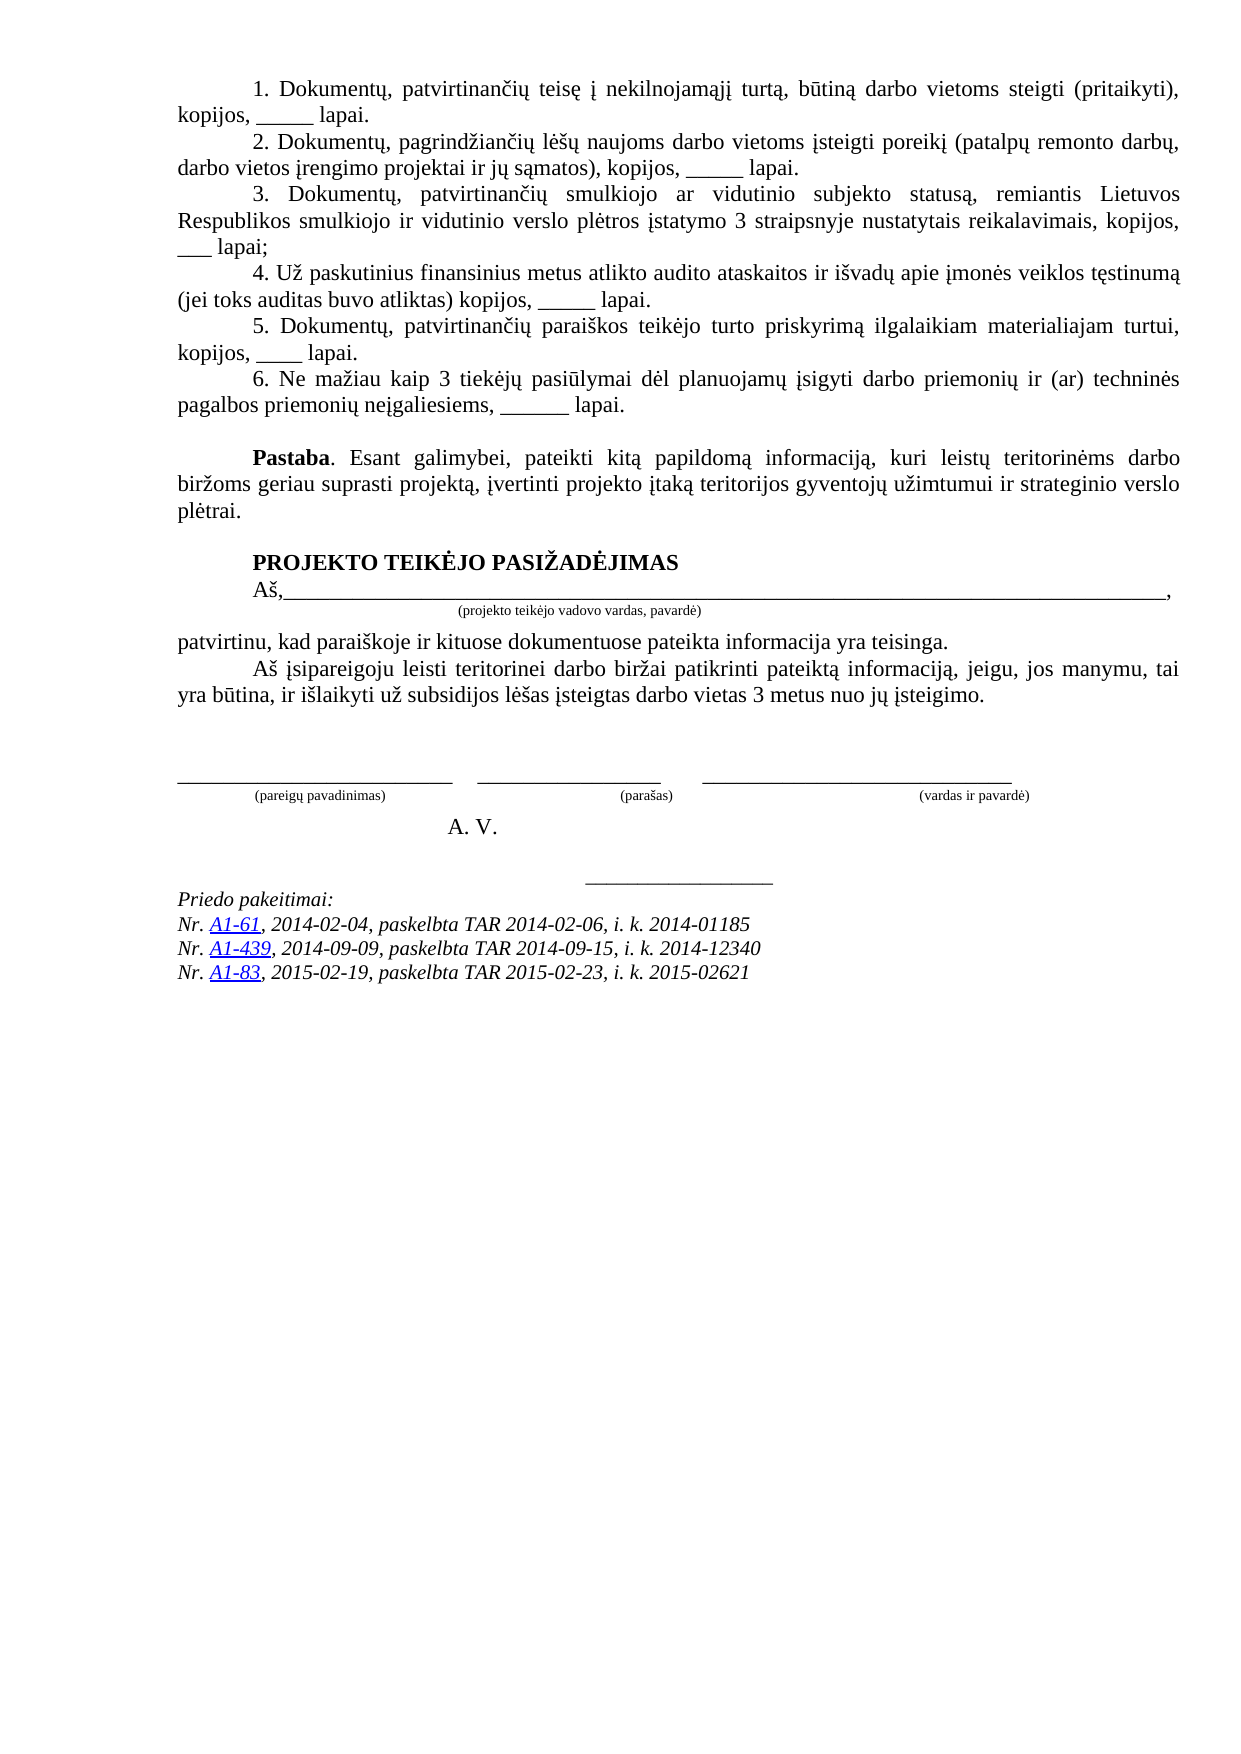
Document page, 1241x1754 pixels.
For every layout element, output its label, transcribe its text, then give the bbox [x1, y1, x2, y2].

text 2. Dokumentų, pagrindžiančių lėšų naujoms darbo vietoms įsteigti poreikį (patalpų remonto darbų, darbo vietos įrengimo projektai ir jų sąmatos), kopijos, _____ lapai. [177, 128, 1181, 180]
text Aš įsipareigoju leisti teritorinei darbo biržai patikrinti pateiktą informaciją, jeigu, jos manymu, tai yra būtina, ir išlaikyti už subsidijos lėšas įsteigtas darbo vietas 3 metus nuo jų įsteigimo. [177, 655, 1181, 707]
text 4. Už paskutinius finansinius metus atlikto audito ataskaitos ir išvadų apie įmonės veiklos tęstinumą (jei toks auditas buvo atliktas) kopijos, _____ lapai. [177, 259, 1181, 312]
text Nr. A1-439, 2014-09-09, paskelbta TAR 2014-09-15, i. k. 2014-12340 [177, 936, 1181, 959]
text 6. Ne mažiau kaip 3 tiekėjų pasiūlymai dėl planuojamų įsigyti darbo priemonių ir (ar) techninės pagalbos priemonių neįgaliesiems, ______ lapai. [177, 365, 1181, 418]
text 5. Dokumentų, patvirtinančių paraiškos teikėjo turto priskyrimą ilgalaikiam materialiajam turtui, kopijos, ____ lapai. [177, 312, 1181, 365]
text PROJEKTO TEIKĖJO PASIŽADĖJIMAS [177, 549, 1181, 576]
text (pareigų pavadinimas) (parašas) (vardas ir pavardė) [177, 787, 1181, 813]
text Nr. A1-61, 2014-02-04, paskelbta TAR 2014-02-06, i. k. 2014-01185 [177, 911, 1181, 936]
text 3. Dokumentų, patvirtinančių smulkiojo ar vidutinio subjekto statusą, remiantis Lietuvos Respublikos smulkiojo ir vidutinio verslo plėtros įstatymo 3 straipsnyje nustatytais reikalavimais, kopijos, ___ lapai; [177, 180, 1181, 259]
text 1. Dokumentų, patvirtinančių teisę į nekilnojamąjį turtą, būtiną darbo vietoms steigti (pritaikyti), kopijos, _____ lapai. [177, 75, 1181, 128]
text Pastaba. Esant galimybei, pateikti kitą papildomą informaciją, kuri leistų teritorinėms darbo biržoms geriau suprasti projektą, įvertinti projekto įtaką teritorijos gyventojų užimtumui ir strateginio verslo plėtrai. [177, 444, 1181, 523]
text Nr. A1-83, 2015-02-19, paskelbta TAR 2015-02-23, i. k. 2015-02621 [177, 959, 1181, 984]
text patvirtinu, kad paraiškoje ir kituose dokumentuose pateikta informacija yra teisinga. [177, 628, 1181, 655]
text A. V. [312, 813, 1181, 839]
text Aš,_____________________________________________________________________________, [177, 576, 1181, 602]
text (projekto teikėjo vadovo vardas, pavardė) [177, 602, 1181, 628]
text __________________ [177, 863, 1181, 887]
text ________________________ ________________ ___________________________ [177, 760, 1181, 787]
text Priedo pakeitimai: [177, 887, 1181, 911]
